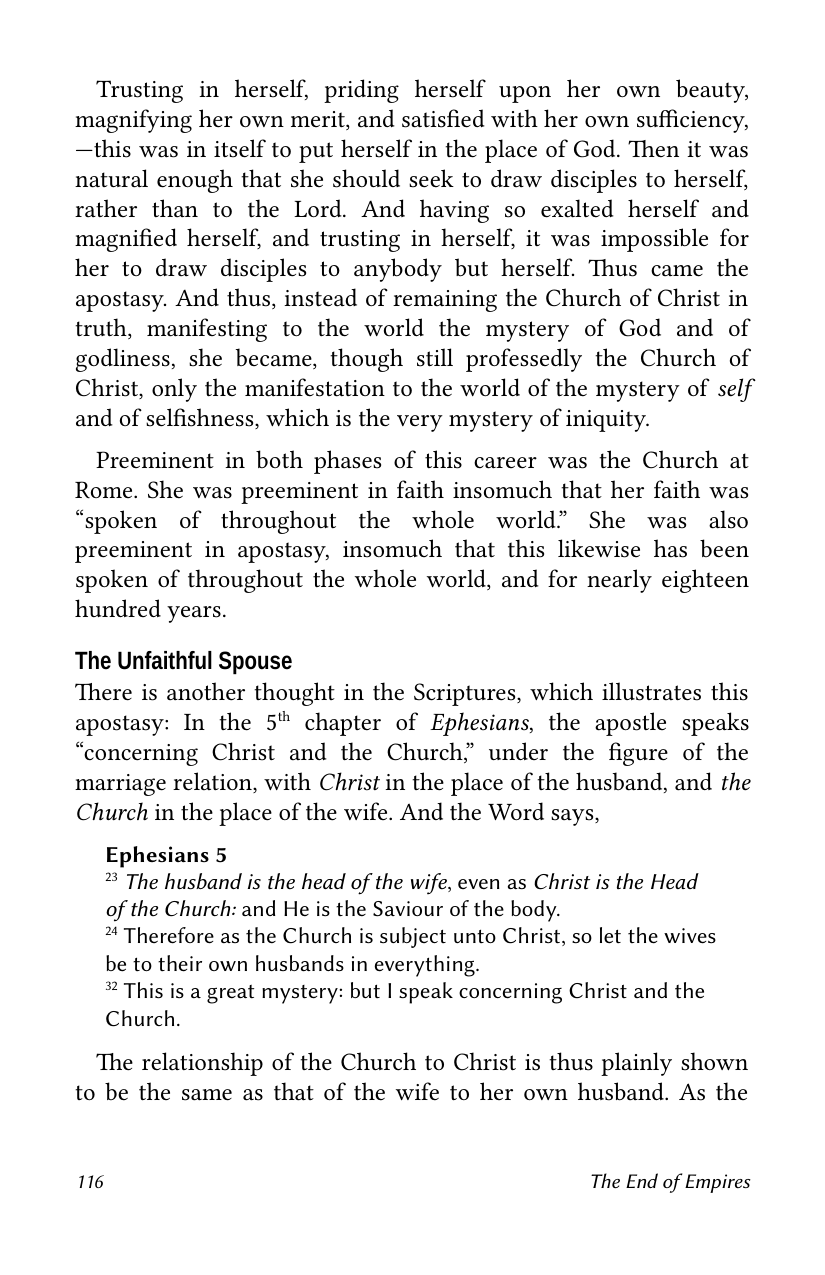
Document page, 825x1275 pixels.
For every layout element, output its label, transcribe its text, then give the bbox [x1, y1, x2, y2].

text 32 This is a great mystery: but I speak concerning Christ and the Church. [105, 978, 720, 1032]
text 24 Therefore as the Church is subject unto Christ, so let the wives be to their own husbands in everything. [105, 923, 720, 977]
text Preeminent in both phases of this career was the Church at Rome. She was preeminent in faith insomuch that her faith was “spoken of throughout the whole world.” She was also preeminent in apostasy, insomuch that this likewise has been spoken of throughout the whole world, and for nearly eighteen hundred years. [75, 446, 750, 624]
text Trusting in herself, priding herself upon her own beauty, magnifying her own merit, and satisfied with her own sufficiency,—this was in itself to put herself in the place of God. Then it was natural enough that she should seek to draw disciples to herself, rather than to the Lord. And having so exalted herself and magnified herself, and trusting in herself, it was impossible for her to draw disciples to anybody but herself. Thus came the apostasy. And thus, instead of remaining the Church of Christ in truth, manifesting to the world the mystery of God and of godliness, she became, though still professedly the Church of Christ, only the manifestation to the world of the mystery of self and of selfishness, which is the very mystery of iniquity. [75, 75, 750, 432]
subtitle The Unfaithful Spouse [75, 646, 750, 675]
text The relationship of the Church to Christ is thus plainly shown to be the same as that of the wife to her own husband. As the [75, 1048, 750, 1106]
text 23 The husband is the head of the wife, even as Christ is the Head of the Church: and He is the Saviour of the body. [105, 868, 720, 922]
text Ephesians 5 [105, 842, 750, 868]
text There is another thought in the Scriptures, which illustrates this apostasy: In the 5th chapter of Ephesians, the apostle speaks “concerning Christ and the Church,” under the figure of the marriage relation, with Christ in the place of the husband, and the Church in the place of the wife. And the Word says, [75, 678, 750, 826]
